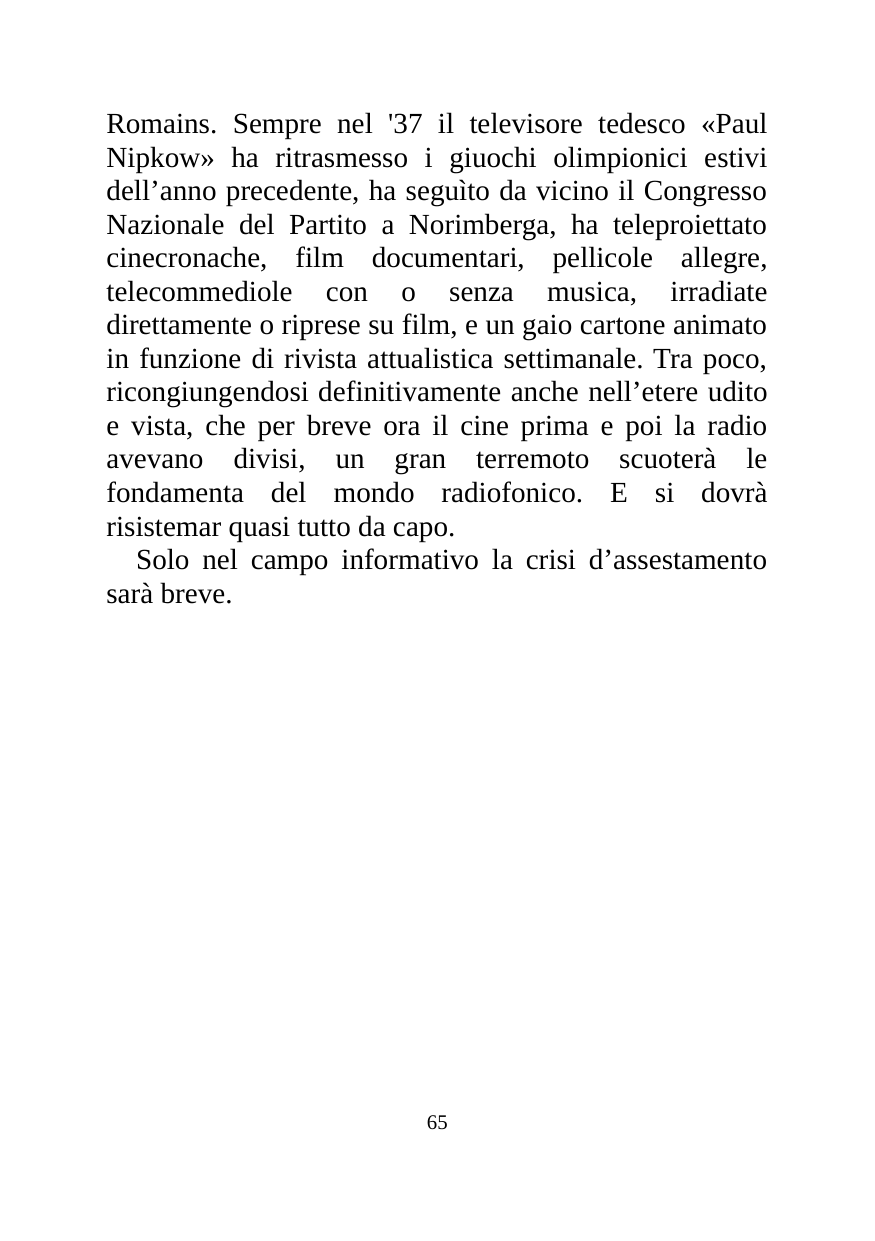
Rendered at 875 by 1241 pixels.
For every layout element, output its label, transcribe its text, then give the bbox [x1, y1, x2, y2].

text Solo nel campo informativo la crisi d’assestamento sarà breve. [106, 542, 768, 609]
text Romains. Sempre nel '37 il televisore tedesco «Paul Nipkow» ha ritrasmesso i giuochi olimpionici estivi dell’anno precedente, ha seguìto da vicino il Congresso Nazionale del Partito a Norimberga, ha teleproiettato cinecronache, film documentari, pellicole allegre, telecommediole con o senza musica, irradiate direttamente o riprese su film, e un gaio cartone animato in funzione di rivista attualistica settimanale. Tra poco, ricongiungendosi definitivamente anche nell’etere udito e vista, che per breve ora il cine prima e poi la radio avevano divisi, un gran terremoto scuoterà le fondamenta del mondo radiofonico. E si dovrà risistemar quasi tutto da capo. [106, 106, 768, 542]
